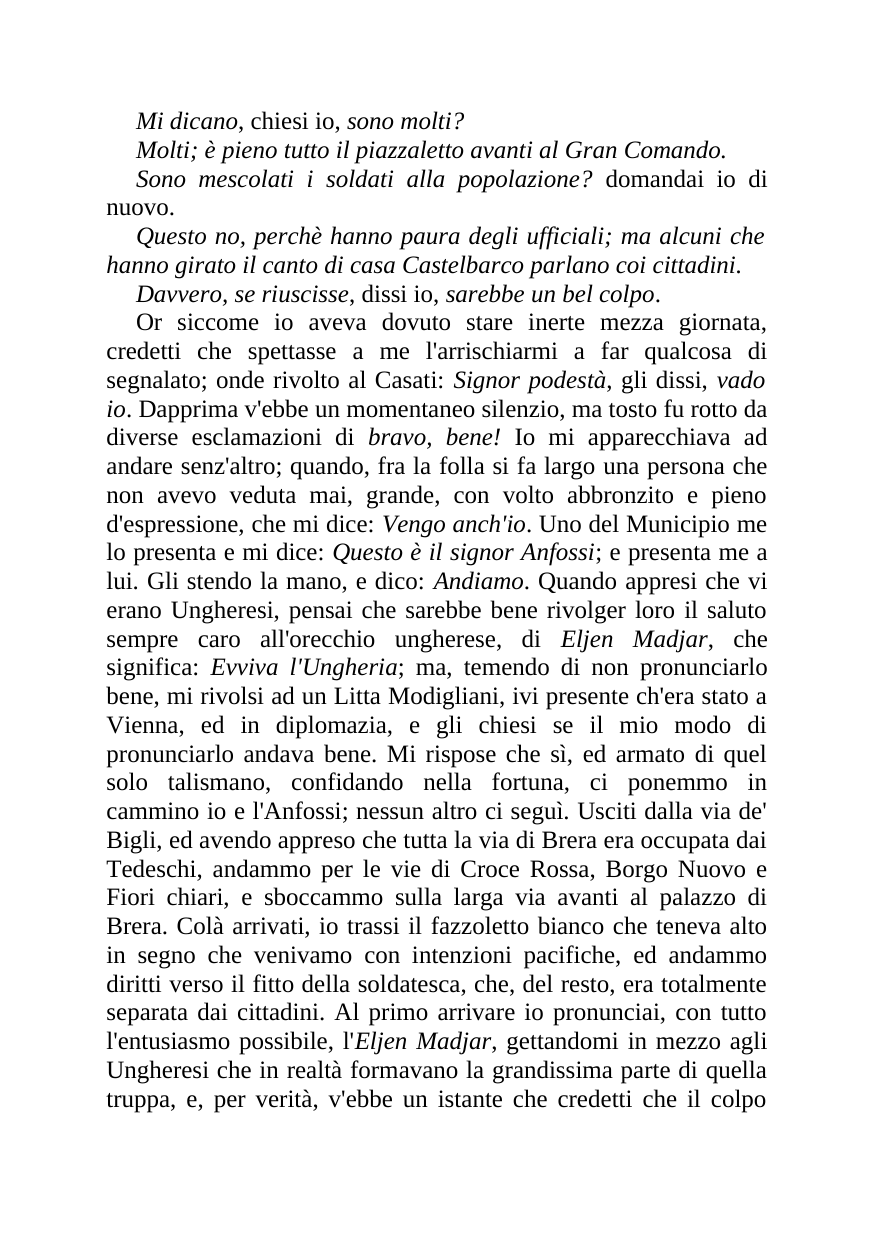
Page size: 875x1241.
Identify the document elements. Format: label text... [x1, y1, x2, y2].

text Or siccome io aveva dovuto stare inerte mezza giornata, credetti che spettasse a me l'arrischiarmi a far qualcosa di segnalato; onde rivolto al Casati: Signor podestà, gli dissi, vado io. Dapprima v'ebbe un momentaneo silenzio, ma tosto fu rotto da diverse esclamazioni di bravo, bene! Io mi apparecchiava ad andare senz'altro; quando, fra la folla si fa largo una persona che non avevo veduta mai, grande, con volto abbronzito e pieno d'espressione, che mi dice: Vengo anch'io. Uno del Municipio me lo presenta e mi dice: Questo è il signor Anfossi; e presenta me a lui. Gli stendo la mano, e dico: Andiamo. Quando appresi che vi erano Ungheresi, pensai che sarebbe bene rivolger loro il saluto sempre caro all'orecchio ungherese, di Eljen Madjar, che significa: Evviva l'Ungheria; ma, temendo di non pronunciarlo bene, mi rivolsi ad un Litta Modigliani, ivi presente ch'era stato a Vienna, ed in diplomazia, e gli chiesi se il mio modo di pronunciarlo andava bene. Mi rispose che sì, ed armato di quel solo talismano, confidando nella fortuna, ci ponemmo in cammino io e l'Anfossi; nessun altro ci seguì. Usciti dalla via de' Bigli, ed avendo appreso che tutta la via di Brera era occupata dai Tedeschi, andammo per le vie di Croce Rossa, Borgo Nuovo e Fiori chiari, e sboccammo sulla larga via avanti al palazzo di Brera. Colà arrivati, io trassi il fazzoletto bianco che teneva alto in segno che venivamo con intenzioni pacifiche, ed andammo diritti verso il fitto della soldatesca, che, del resto, era totalmente separata dai cittadini. Al primo arrivare io pronunciai, con tutto l'entusiasmo possibile, l'Eljen Madjar, gettandomi in mezzo agli Ungheresi che in realtà formavano la grandissima parte di quella truppa, e, per verità, v'ebbe un istante che credetti che il colpo [106, 307, 768, 1112]
text Davvero, se riuscisse, dissi io, sarebbe un bel colpo. [106, 279, 768, 307]
text Sono mescolati i soldati alla popolazione? domandai io di nuovo. [106, 164, 768, 221]
text Questo no, perchè hanno paura degli ufficiali; ma alcuni che hanno girato il canto di casa Castelbarco parlano coi cittadini. [106, 221, 768, 279]
text Mi dicano, chiesi io, sono molti? [106, 106, 768, 135]
text Molti; è pieno tutto il piazzaletto avanti al Gran Comando. [106, 135, 768, 164]
